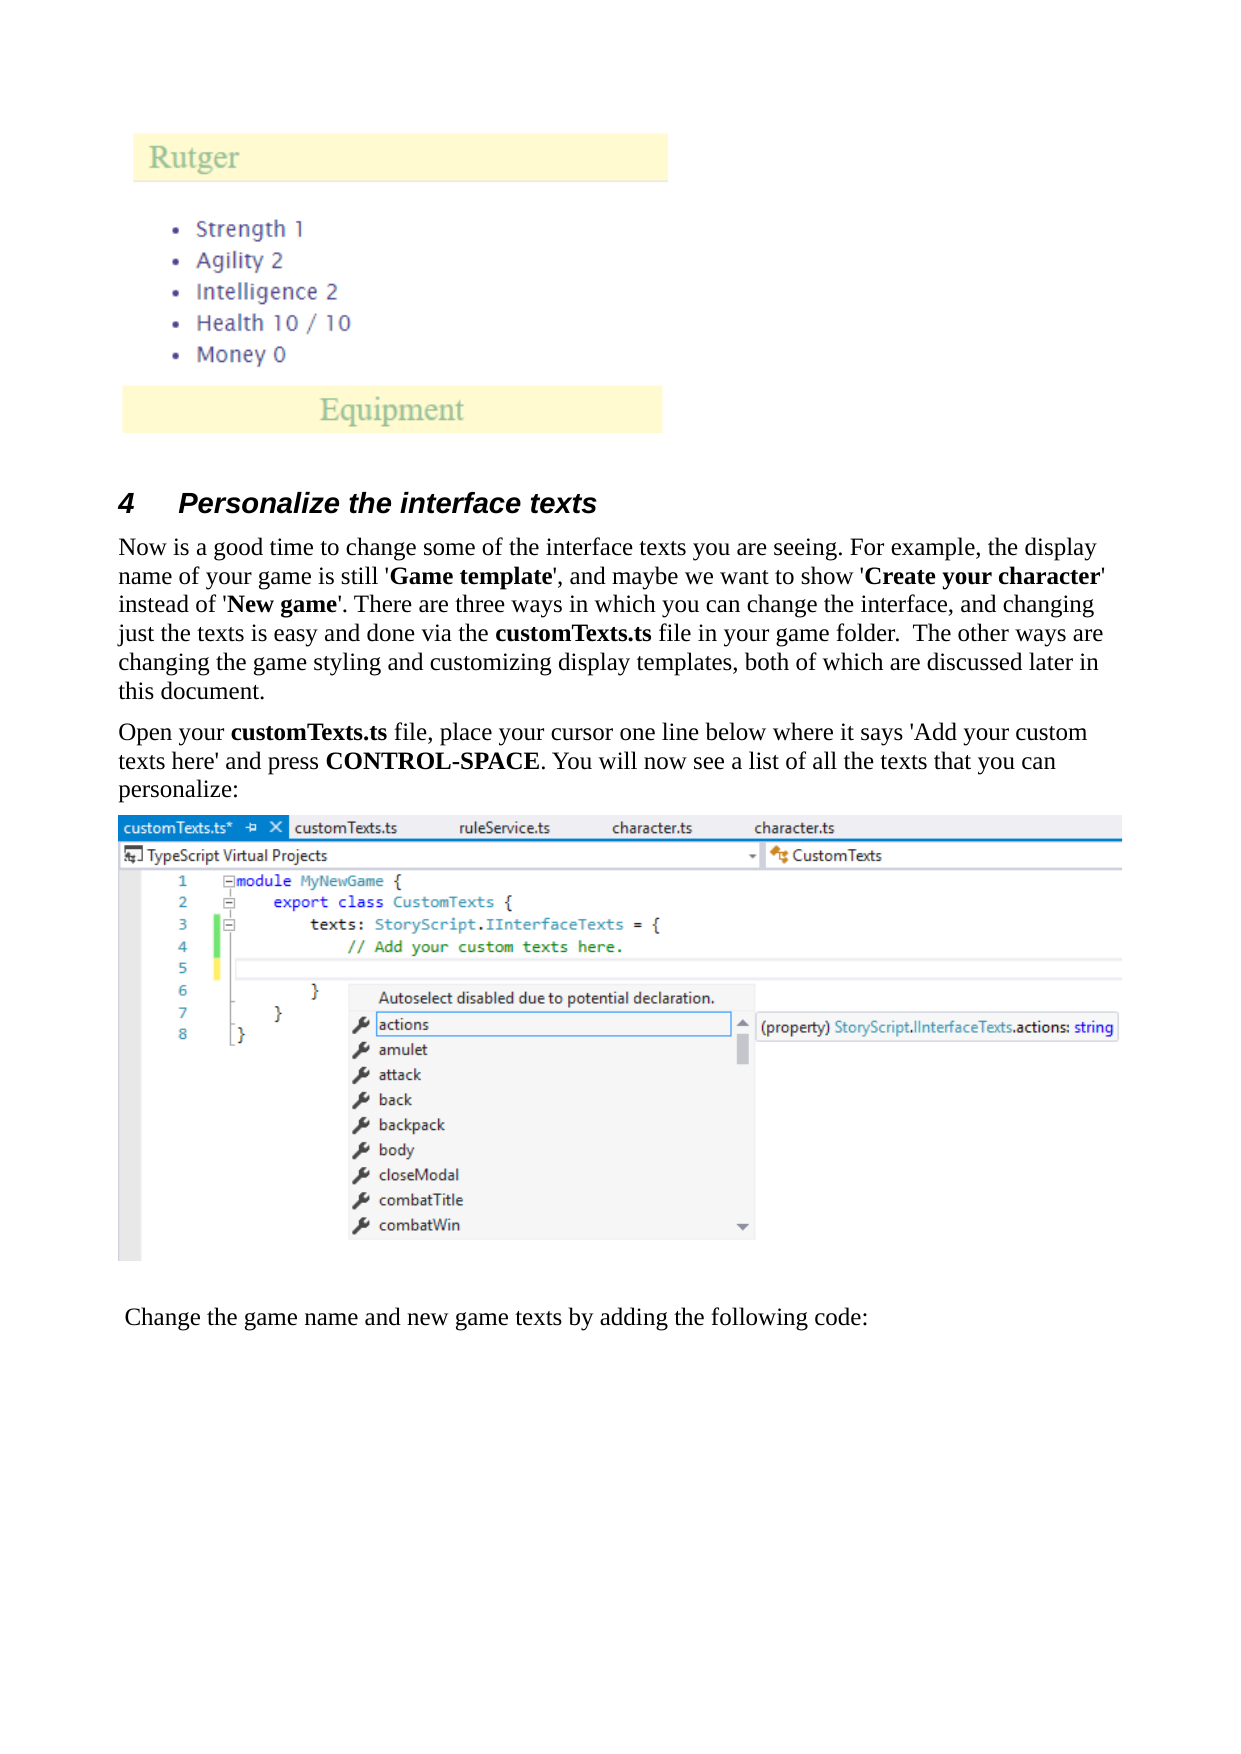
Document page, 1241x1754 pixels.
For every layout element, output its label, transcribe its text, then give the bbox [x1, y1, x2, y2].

text Open your customTexts.ts file, place your cursor one line below where it says 'Add your custom texts here' and press CONTROL-SPACE. You will now see a list of all the texts that you can personalize: [118, 717, 1122, 803]
subtitle Personalize the interface texts [118, 486, 1122, 519]
text Change the game name and new game texts by adding the following code: [118, 1302, 1122, 1330]
picture [118, 118, 669, 433]
picture [118, 815, 1123, 1261]
text Now is a good time to change some of the interface texts you are seeing. For example, the display name of your game is still 'Game template', and maybe we want to show 'Create your character' instead of 'New game'. There are three ways in which you can change the interface, and changing just the texts is easy and done via the customTexts.ts file in your game folder. The other ways are changing the game styling and customizing display templates, both of which are discussed later in this document. [118, 532, 1122, 704]
